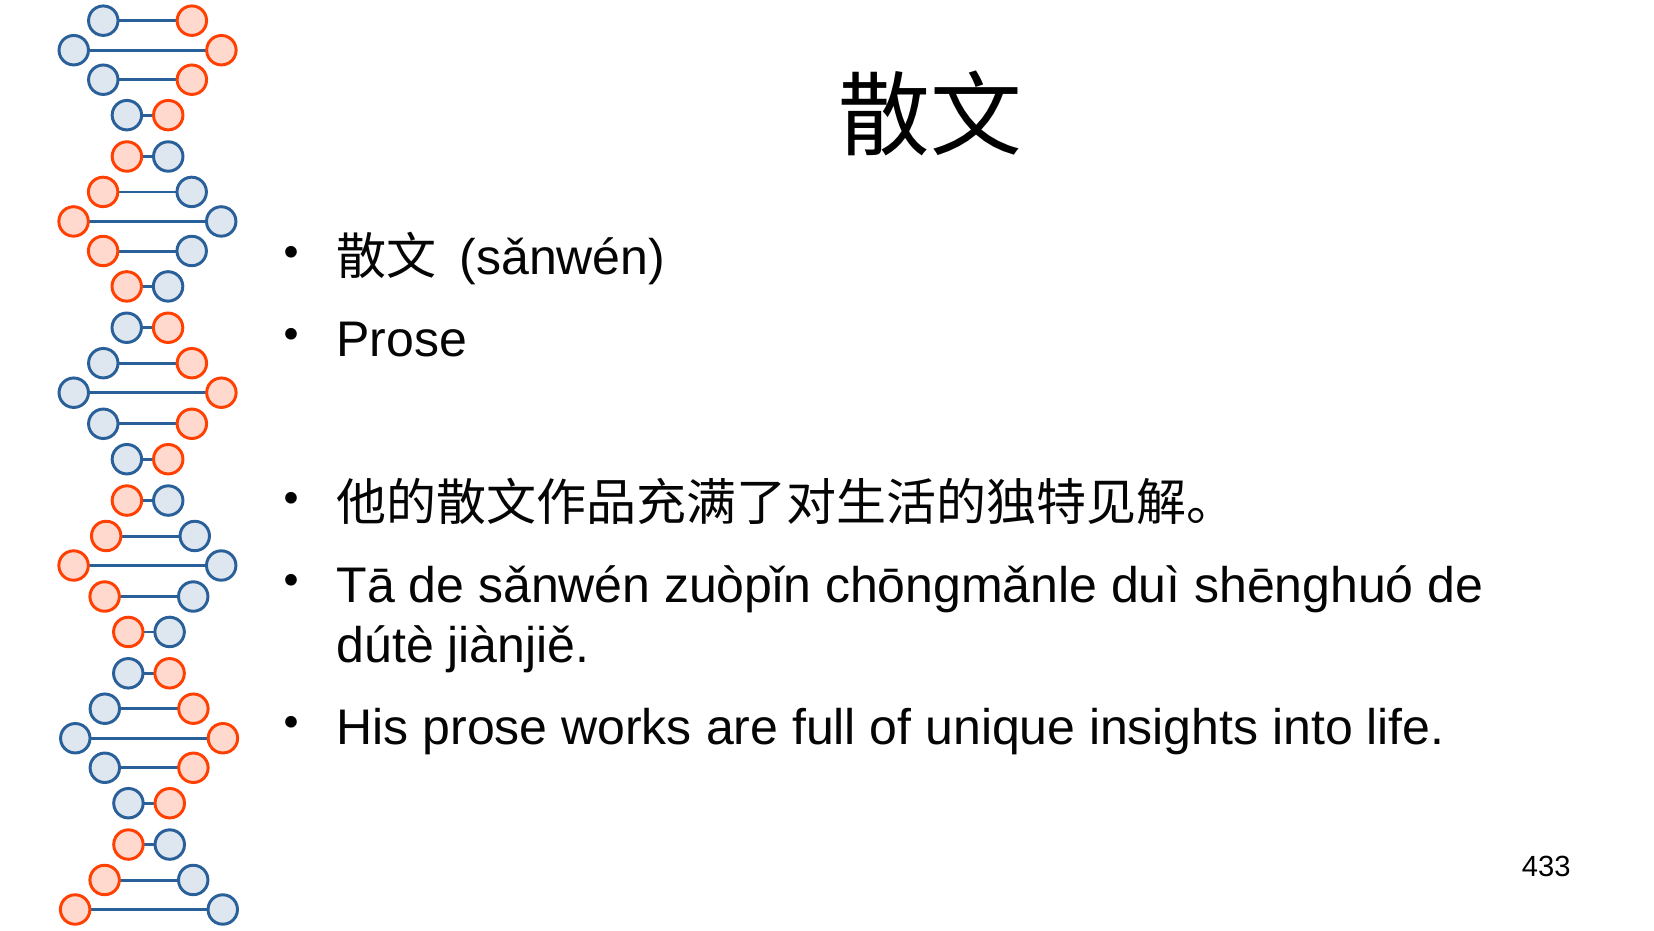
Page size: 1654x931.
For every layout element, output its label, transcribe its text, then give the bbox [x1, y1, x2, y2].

list 散文 (sǎnwén) Prose 他的散文作品充满了对生活的独特见解。 Tā de sǎnwén zuòpǐn chōngmǎnle duì shēnghuó de dútè jiànjiě. His prose works are full of unique insights into life. [265, 224, 1595, 764]
title 散文 [265, 35, 1595, 189]
